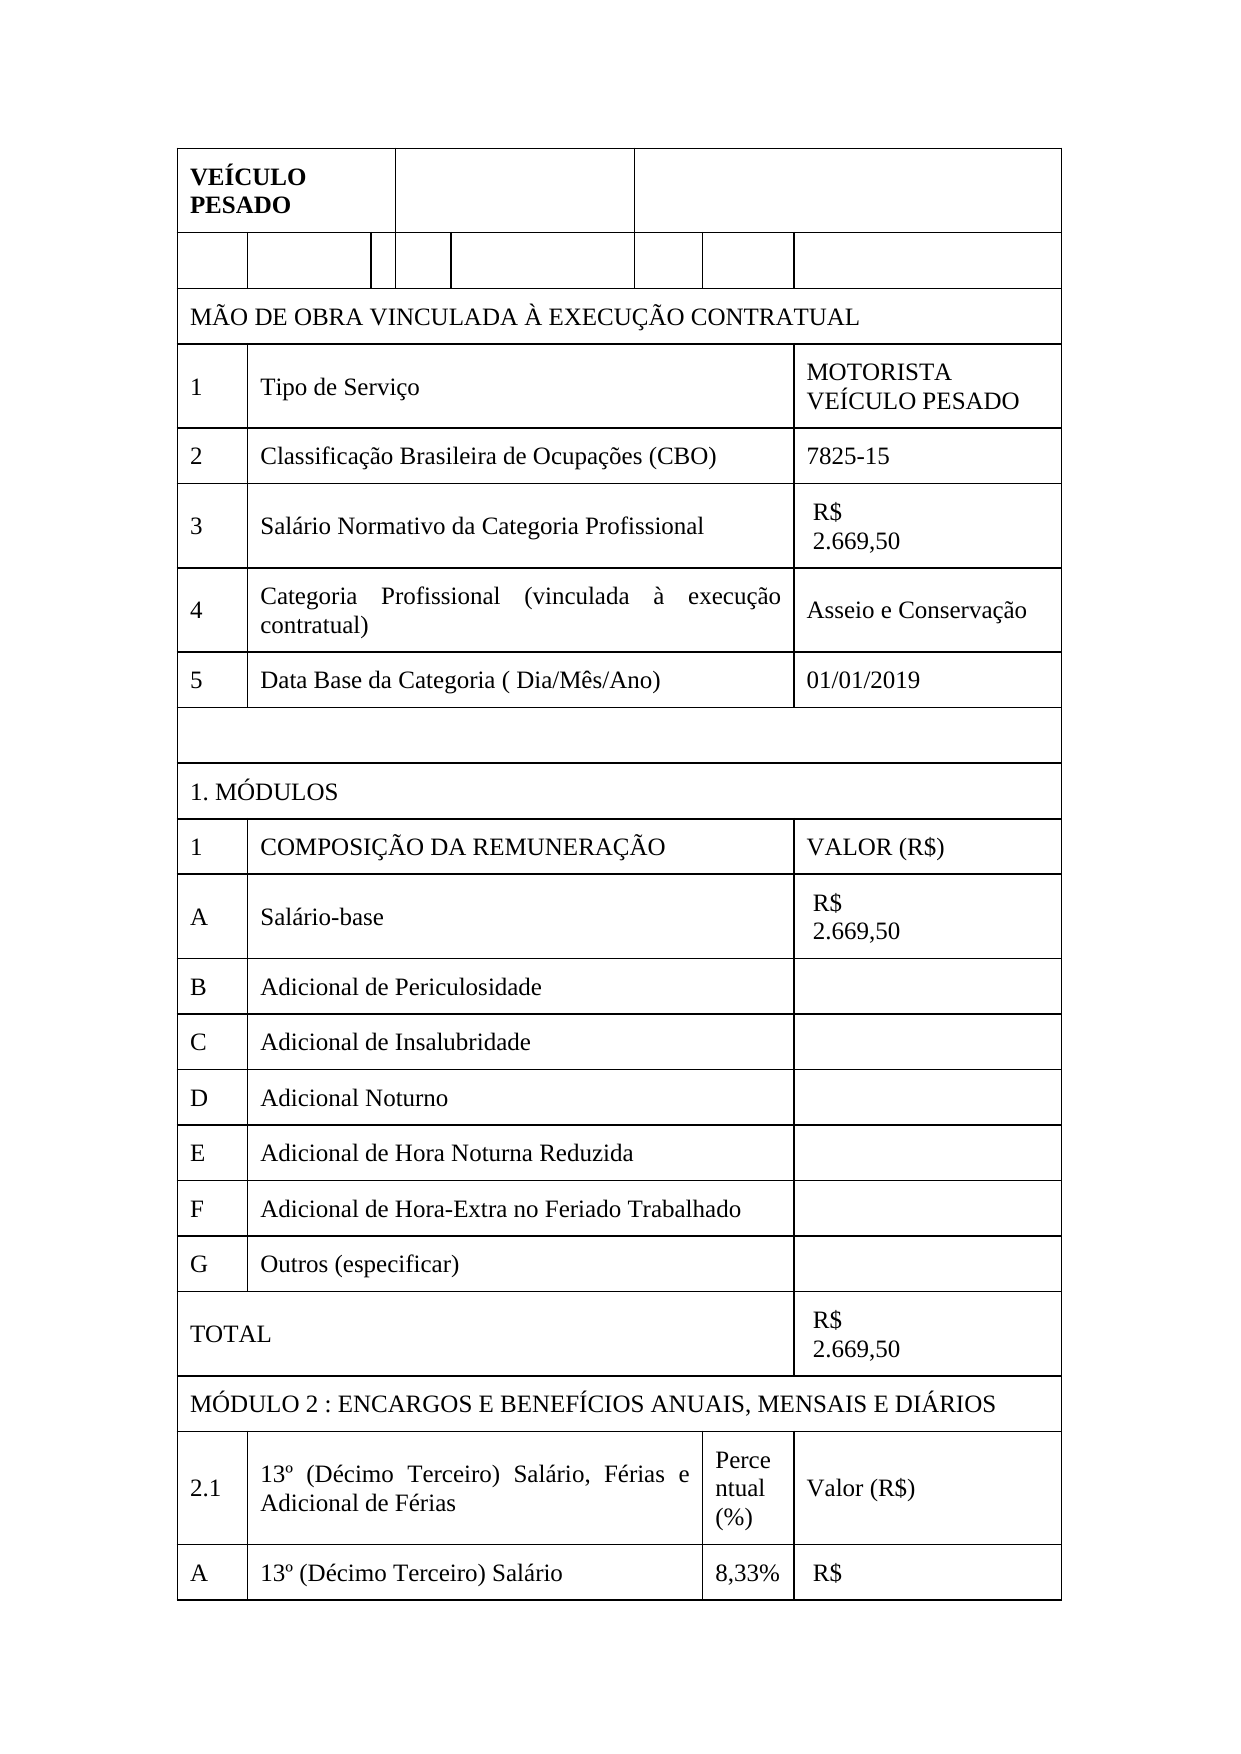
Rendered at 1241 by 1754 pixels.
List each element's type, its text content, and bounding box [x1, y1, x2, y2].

table_cell MÓDULO 2 : ENCARGOS E BENEFÍCIOS ANUAIS, MENSAIS E DIÁRIOS [178, 1377, 1061, 1431]
table_cell MÃO DE OBRA VINCULADA À EXECUÇÃO CONTRATUAL [178, 289, 1061, 343]
table_cell [795, 1070, 1061, 1124]
table_cell A [178, 875, 247, 958]
table_cell [795, 1181, 1061, 1235]
table_cell [795, 959, 1061, 1013]
table_cell [795, 233, 1061, 287]
table_cell [795, 1126, 1061, 1180]
table_cell R$ 2.669,50 [795, 484, 1061, 567]
table_cell R$ 2.669,50 [795, 875, 1061, 958]
table_cell 3 [178, 484, 247, 567]
table_cell 7825-15 [795, 429, 1061, 483]
table_cell 01/01/2019 [795, 653, 1061, 707]
table_cell 13º (Décimo Terceiro) Salário, Férias e Adicional de Férias [248, 1432, 702, 1543]
table_cell R$ [795, 1545, 1061, 1599]
table_cell TOTAL [178, 1292, 793, 1375]
table_cell F [178, 1181, 247, 1235]
table_cell R$ 2.669,50 [795, 1292, 1061, 1375]
table_cell 1 [178, 820, 247, 873]
table_cell B [178, 959, 247, 1013]
table_cell 1 [178, 345, 247, 427]
table_cell G [178, 1237, 247, 1291]
table_cell [452, 233, 634, 287]
table_cell COMPOSIÇÃO DA REMUNERAÇÃO [248, 820, 793, 873]
table_cell [178, 708, 1061, 762]
table_cell Adicional de Insalubridade [248, 1015, 793, 1069]
table_cell Adicional de Periculosidade [248, 959, 793, 1013]
table_cell Salário-base [248, 875, 793, 958]
table_cell 4 [178, 569, 247, 651]
table_cell Categoria Profissional (vinculada à execução contratual) [248, 569, 793, 651]
table_cell Adicional Noturno [248, 1070, 793, 1124]
table_cell 5 [178, 653, 247, 707]
table_cell MOTORISTA VEÍCULO PESADO [795, 345, 1061, 427]
table_cell Salário Normativo da Categoria Profissional [248, 484, 793, 567]
table_cell [703, 233, 793, 287]
table_cell [635, 149, 1061, 232]
table_cell Valor (R$) [795, 1432, 1061, 1543]
table_cell 1. MÓDULOS [178, 764, 1061, 818]
table_cell [396, 149, 634, 232]
table_cell [795, 1237, 1061, 1291]
table_cell Classificação Brasileira de Ocupações (CBO) [248, 429, 793, 483]
table_cell 2 [178, 429, 247, 483]
table_cell Data Base da Categoria ( Dia/Mês/Ano) [248, 653, 793, 707]
table_cell Adicional de Hora Noturna Reduzida [248, 1126, 793, 1180]
table_cell 8,33% [703, 1545, 793, 1599]
table_cell VEÍCULO PESADO [178, 149, 395, 232]
table_cell D [178, 1070, 247, 1124]
table_cell C [178, 1015, 247, 1069]
table_cell Outros (especificar) [248, 1237, 793, 1291]
table_cell [372, 233, 395, 287]
table_cell [178, 233, 247, 287]
table_cell 2.1 [178, 1432, 247, 1543]
table_cell [248, 233, 370, 287]
table_cell [396, 233, 450, 287]
table_cell Adicional de Hora-Extra no Feriado Trabalhado [248, 1181, 793, 1235]
table_cell 13º (Décimo Terceiro) Salário [248, 1545, 702, 1599]
table_cell E [178, 1126, 247, 1180]
table_cell Tipo de Serviço [248, 345, 793, 427]
table_cell Percentual (%) [703, 1432, 793, 1543]
table_cell A [178, 1545, 247, 1599]
table_cell Asseio e Conservação [795, 569, 1061, 651]
table_cell [635, 233, 702, 287]
table_cell [795, 1015, 1061, 1069]
table_cell VALOR (R$) [795, 820, 1061, 873]
